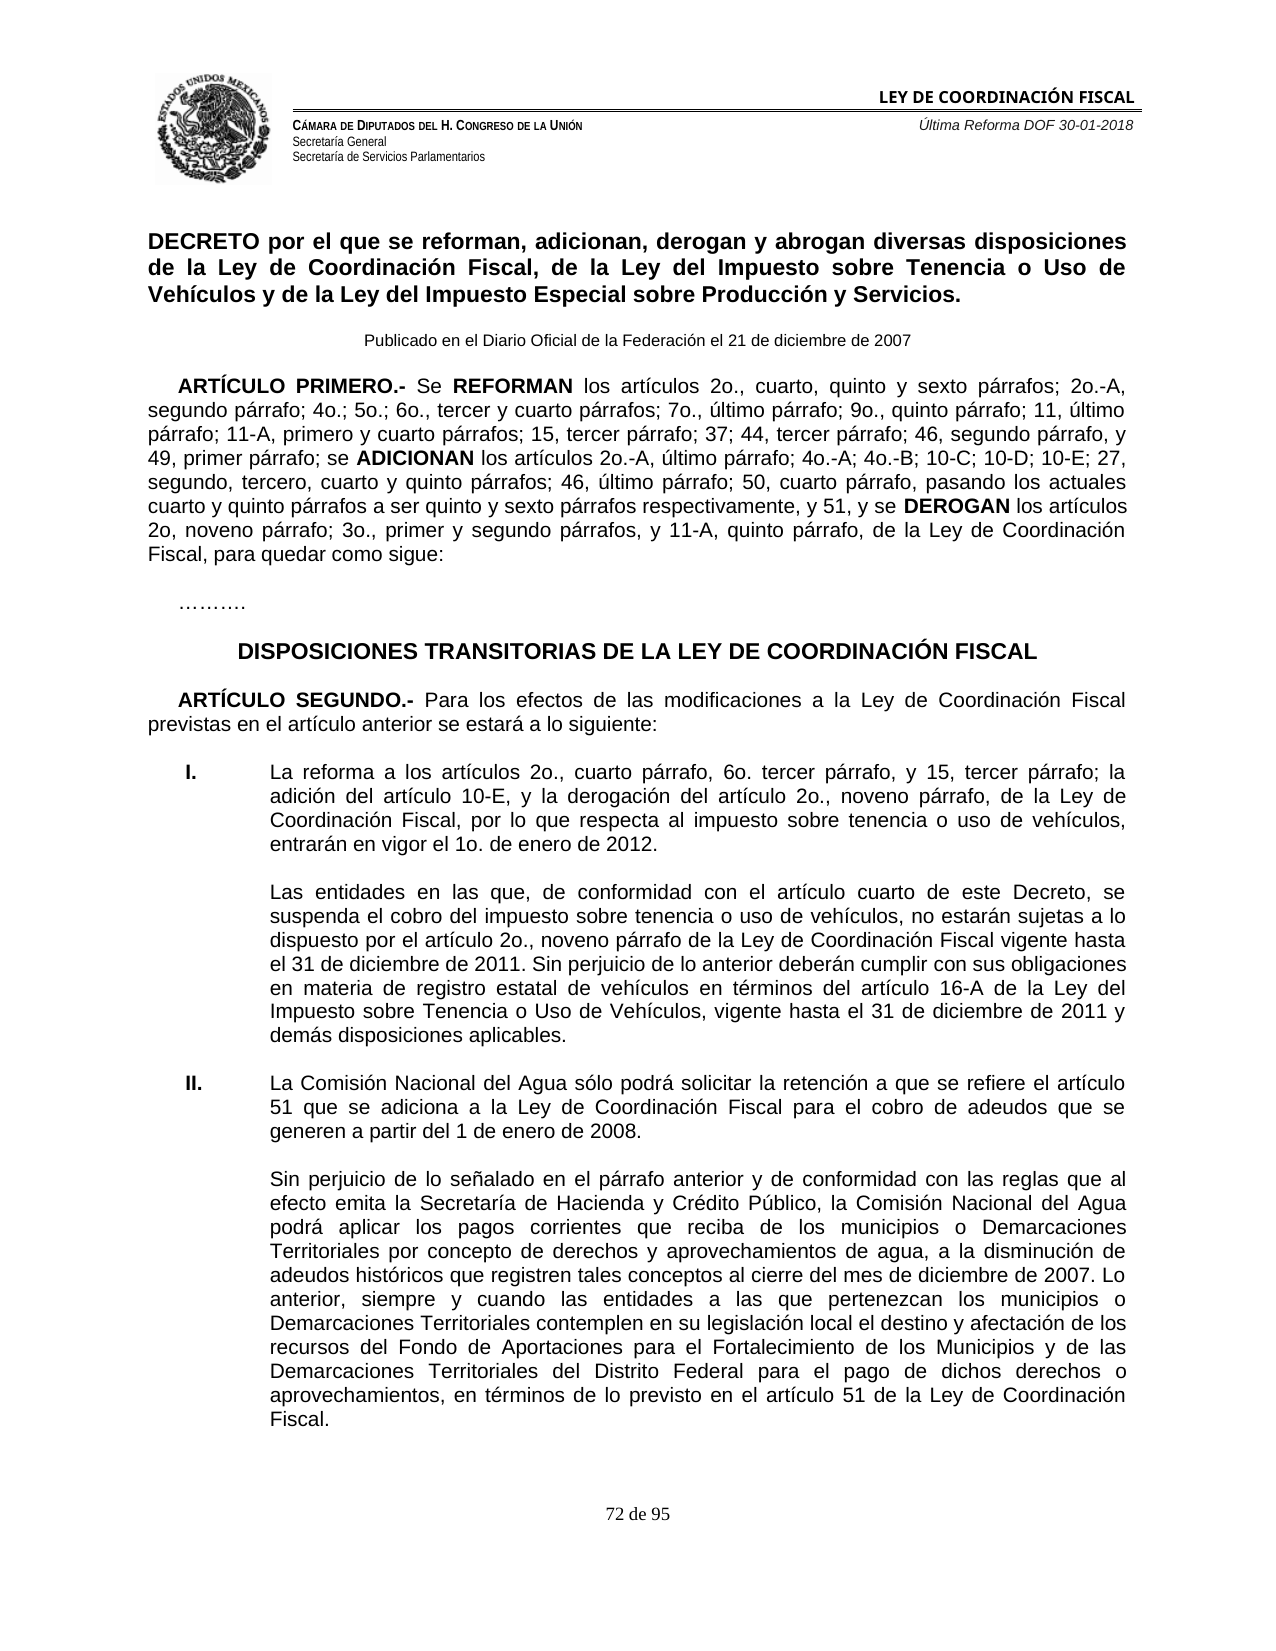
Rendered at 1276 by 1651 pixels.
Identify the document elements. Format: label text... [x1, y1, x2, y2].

text ARTÍCULO PRIMERO.- Se REFORMAN los artículos 2o., cuarto, quinto y sexto párrafos; 2o.-A, segundo párrafo; 4o.; 5o.; 6o., tercer y cuarto párrafos; 7o., último párrafo; 9o., quinto párrafo; 11, último párrafo; 11-A, primero y cuarto párrafos; 15, tercer párrafo; 37; 44, tercer párrafo; 46, segundo párrafo, y 49, primer párrafo; se ADICIONAN los artículos 2o.-A, último párrafo; 4o.-A; 4o.-B; 10-C; 10-D; 10-E; 27, segundo, tercero, cuarto y quinto párrafos; 46, último párrafo; 50, cuarto párrafo, pasando los actuales cuarto y quinto párrafos a ser quinto y sexto párrafos respectivamente, y 51, y se DEROGAN los artículos 2o, noveno párrafo; 3o., primer y segundo párrafos, y 11-A, quinto párrafo, de la Ley de Coordinación Fiscal, para quedar como sigue: [148, 374, 1127, 566]
text DECRETO por el que se reforman, adicionan, derogan y abrogan diversas disposiciones de la Ley de Coordinación Fiscal, de la Ley del Impuesto sobre Tenencia o Uso de Vehículos y de la Ley del Impuesto Especial sobre Producción y Servicios. [148, 228, 1127, 307]
text II. La Comisión Nacional del Agua sólo podrá solicitar la retención a que se refiere el artículo 51 que se adiciona a la Ley de Coordinación Fiscal para el cobro de adeudos que se generen a partir del 1 de enero de 2008. [185, 1071, 1127, 1143]
text I. La reforma a los artículos 2o., cuarto párrafo, 6o. tercer párrafo, y 15, tercer párrafo; la adición del artículo 10-E, y la derogación del artículo 2o., noveno párrafo, de la Ley de Coordinación Fiscal, por lo que respecta al impuesto sobre tenencia o uso de vehículos, entrarán en vigor el 1o. de enero de 2012. [185, 760, 1127, 856]
text Publicado en el Diario Oficial de la Federación el 21 de diciembre de 2007 [148, 331, 1127, 350]
text Sin perjuicio de lo señalado en el párrafo anterior y de conformidad con las reglas que al efecto emita la Secretaría de Hacienda y Crédito Público, la Comisión Nacional del Agua podrá aplicar los pagos corrientes que reciba de los municipios o Demarcaciones Territoriales por concepto de derechos y aprovechamientos de agua, a la disminución de adeudos históricos que registren tales conceptos al cierre del mes de diciembre de 2007. Lo anterior, siempre y cuando las entidades a las que pertenezcan los municipios o Demarcaciones Territoriales contemplen en su legislación local el destino y afectación de los recursos del Fondo de Aportaciones para el Fortalecimiento de los Municipios y de las Demarcaciones Territoriales del Distrito Federal para el pago de dichos derechos o aprovechamientos, en términos de lo previsto en el artículo 51 de la Ley de Coordinación Fiscal. [185, 1167, 1127, 1431]
text Las entidades en las que, de conformidad con el artículo cuarto de este Decreto, se suspenda el cobro del impuesto sobre tenencia o uso de vehículos, no estarán sujetas a lo dispuesto por el artículo 2o., noveno párrafo de la Ley de Coordinación Fiscal vigente hasta el 31 de diciembre de 2011. Sin perjuicio de lo anterior deberán cumplir con sus obligaciones en materia de registro estatal de vehículos en términos del artículo 16-A de la Ley del Impuesto sobre Tenencia o Uso de Vehículos, vigente hasta el 31 de diciembre de 2011 y demás disposiciones aplicables. [185, 879, 1127, 1047]
text ………. [148, 590, 1127, 614]
text DISPOSICIONES TRANSITORIAS DE LA LEY DE COORDINACIÓN FISCAL [148, 638, 1127, 664]
text ARTÍCULO SEGUNDO.- Para los efectos de las modificaciones a la Ley de Coordinación Fiscal previstas en el artículo anterior se estará a lo siguiente: [148, 688, 1127, 736]
